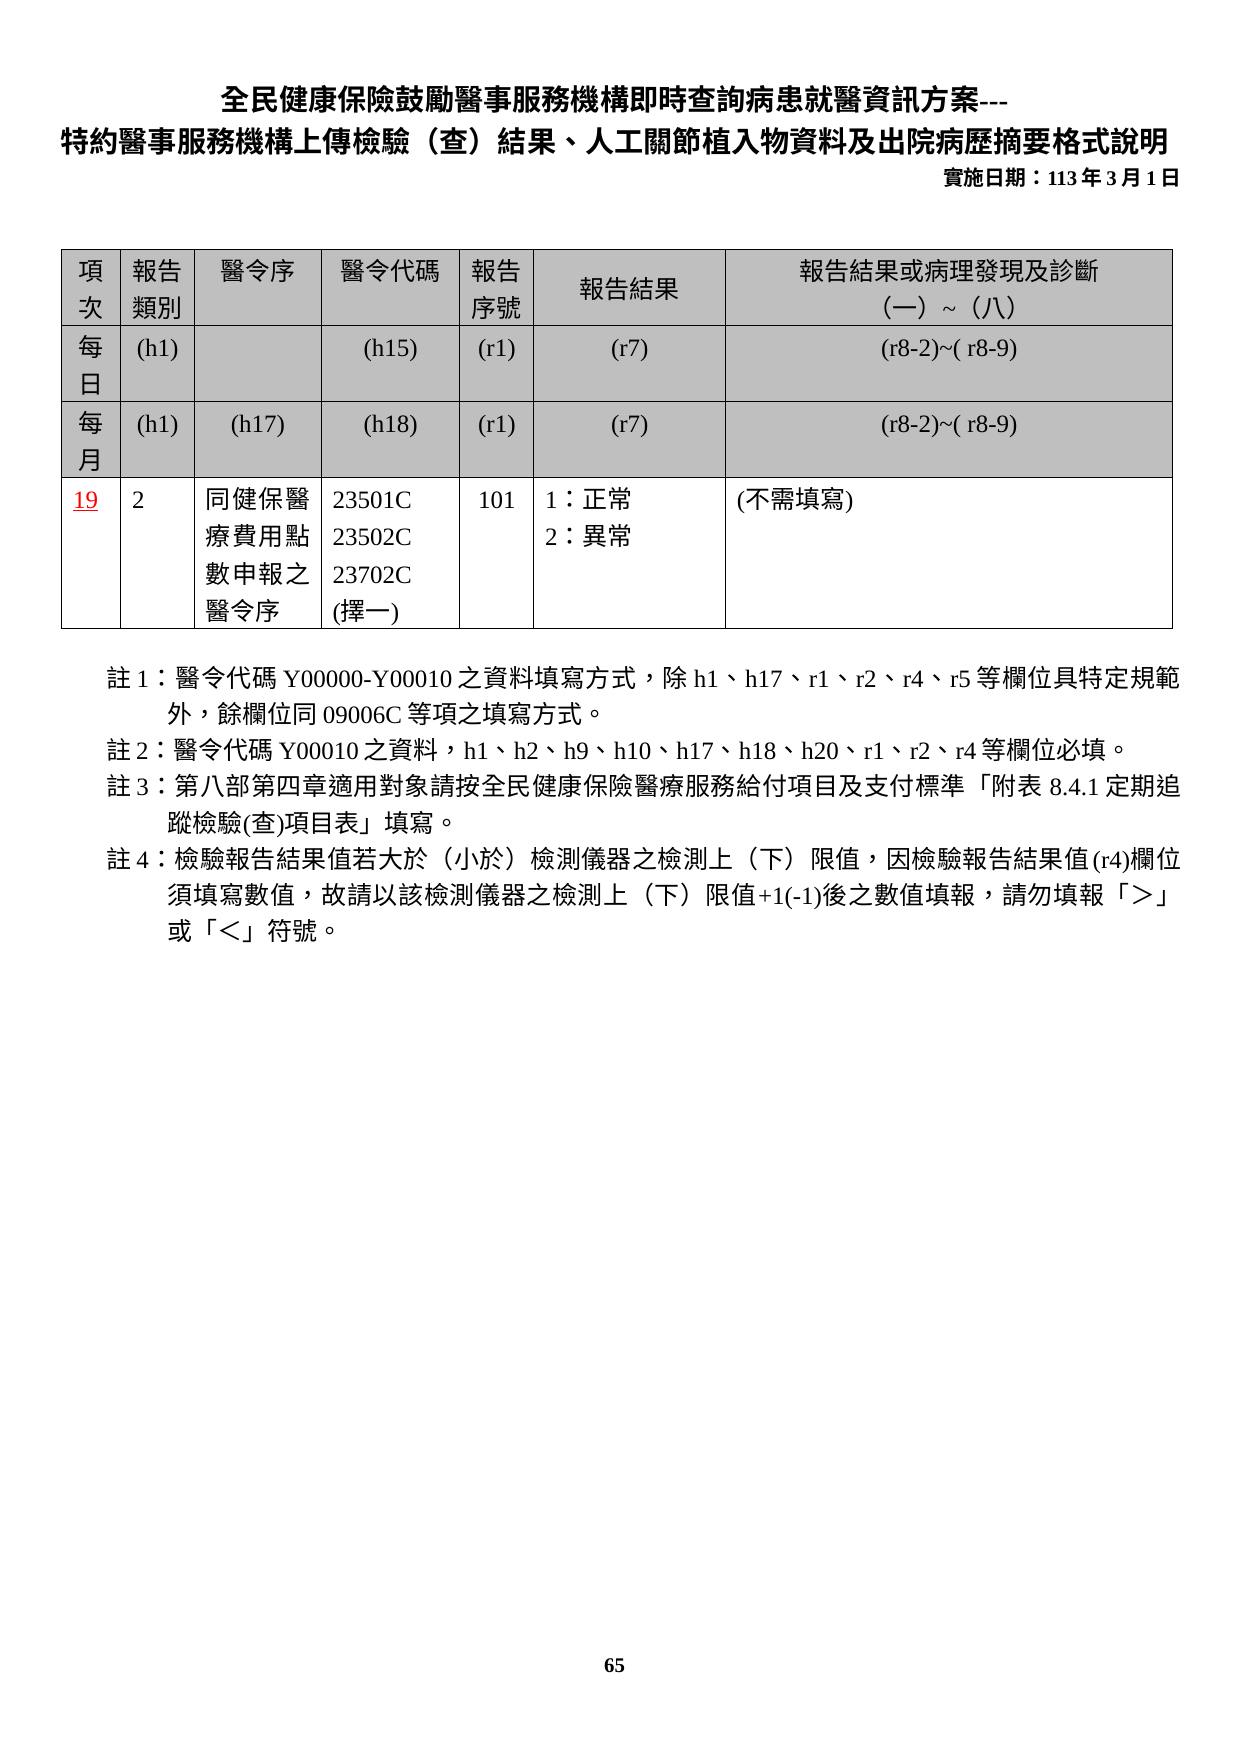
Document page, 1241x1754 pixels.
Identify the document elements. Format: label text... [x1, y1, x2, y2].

table_cell 101 [460, 478, 533, 628]
table_header 報告結果或病理發現及診斷 （一）~（八） [726, 250, 1172, 325]
table_cell 2 [121, 478, 194, 628]
table_cell (r8-2)~( r8-9) [726, 402, 1172, 477]
table_cell (h15) [322, 326, 459, 401]
table_cell (r1) [460, 402, 533, 477]
table_cell (不需填寫) [726, 478, 1172, 628]
table_cell (r7) [534, 402, 725, 477]
table_cell (h1) [121, 402, 194, 477]
table_cell (h1) [121, 326, 194, 401]
table_cell (r8-2)~( r8-9) [726, 326, 1172, 401]
table_cell 每日 [62, 326, 120, 401]
table_cell 23501C 23502C 23702C (擇一) [322, 478, 459, 628]
table_header 醫令代碼 [322, 250, 459, 325]
table_cell 19 [62, 478, 120, 628]
table_cell [195, 326, 321, 401]
table_cell (r1) [460, 326, 533, 401]
table_cell (h17) [195, 402, 321, 477]
table_cell (r7) [534, 326, 725, 401]
table_header 報告序號 [460, 250, 533, 325]
table_cell 1：正常 2：異常 [534, 478, 725, 628]
text 註4：檢驗報告結果值若大於（小於）檢測儀器之檢測上（下）限值，因檢驗報告結果值(r4)欄位須填寫數值，故請以該檢測儀器之檢測上（下）限值+1(-1)後之數值填報，請勿填報「＞」或「＜」符號。 [106, 839, 1181, 948]
text 註3：第八部第四章適用對象請按全民健康保險醫療服務給付項目及支付標準「附表8.4.1定期追蹤檢驗(查)項目表」填寫。 [106, 767, 1181, 839]
table_cell 每月 [62, 402, 120, 477]
table_header 報告結果 [534, 250, 725, 325]
table_header 項次 [62, 250, 120, 325]
text 註1：醫令代碼Y00000-Y00010之資料填寫方式，除h1、h17、r1、r2、r4、r5等欄位具特定規範外，餘欄位同09006C等項之填寫方式。 [106, 658, 1181, 731]
table_header 報告類別 [121, 250, 194, 325]
table_cell (h18) [322, 402, 459, 477]
table_header 醫令序 [195, 250, 321, 325]
table_cell 同健保醫療費用點數申報之醫令序 [195, 478, 321, 628]
text 註2：醫令代碼Y00010之資料，h1、h2、h9、h10、h17、h18、h20、r1、r2、r4等欄位必填。 [106, 731, 1181, 767]
